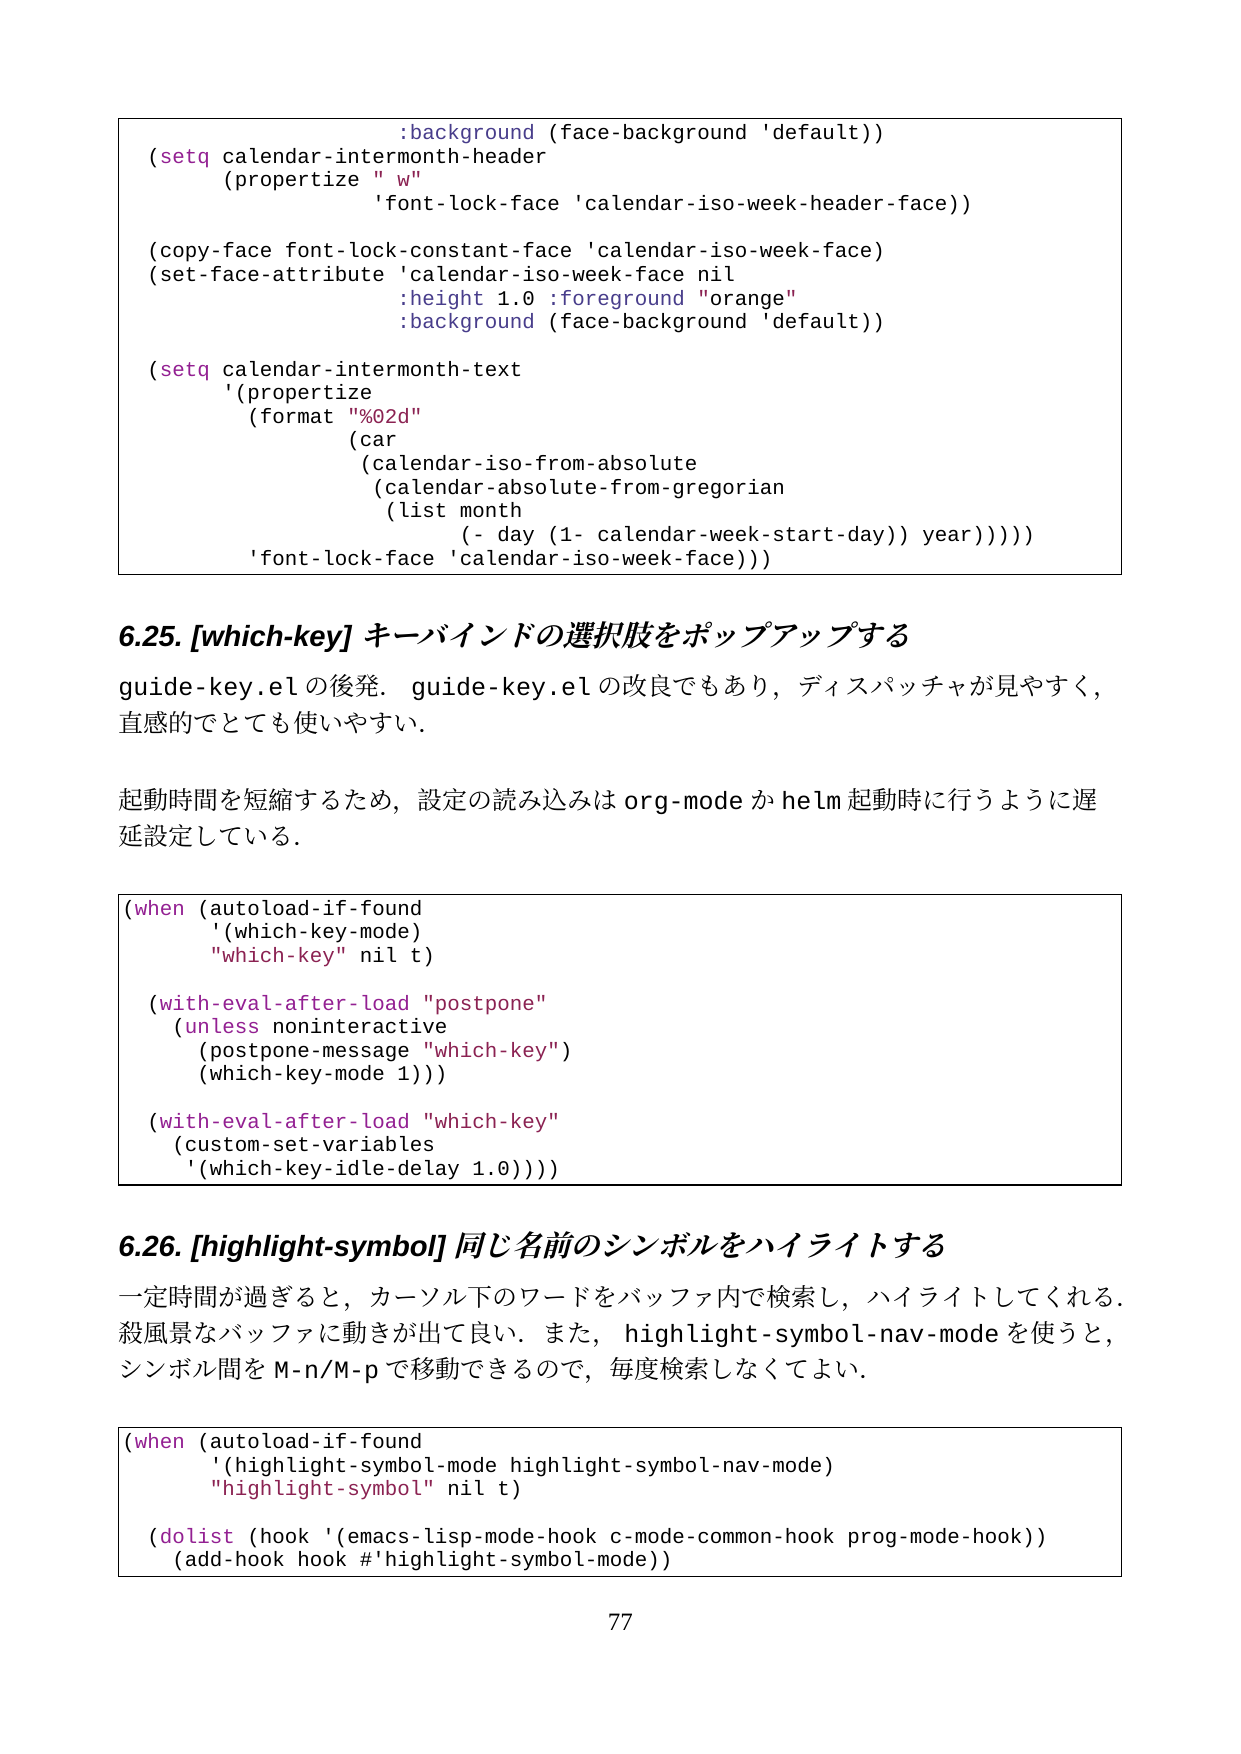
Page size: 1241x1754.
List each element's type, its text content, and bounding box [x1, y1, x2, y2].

text (propertize " w" [119, 165, 1121, 189]
text (format "%02d" [119, 402, 1121, 426]
text 一定時間が過ぎると，カーソル下のワードをバッファ内で検索し，ハイライトしてくれる．殺風景なバッファに動きが出て良い．また， highlight-symbol-nav-mode を使うと，シンボル間を M-n/M-p で移動できるので，毎度検索しなくてよい． [118, 1277, 1122, 1414]
text (unless noninteractive [119, 1012, 1121, 1036]
text (setq calendar-intermonth-text [119, 354, 1121, 378]
text 'font-lock-face 'calendar-iso-week-face))) [119, 544, 1121, 574]
text (which-key-mode 1))) [119, 1059, 1121, 1083]
text "highlight-symbol" nil t) [119, 1474, 1121, 1498]
text guide-key.el の後発． guide-key.el の改良でもあり，ディスパッチャが見やすく，直感的でとても使いやすい． [118, 667, 1122, 768]
subtitle [which-key] キーバインドの選択肢をポップアップする [118, 613, 1122, 654]
text 'font-lock-face 'calendar-iso-week-header-face)) [119, 189, 1121, 213]
text (add-hook hook #'highlight-symbol-mode)) [119, 1545, 1121, 1576]
text (calendar-absolute-from-gregorian [119, 473, 1121, 496]
text (copy-face font-lock-constant-face 'calendar-iso-week-face) [119, 236, 1121, 260]
text "which-key" nil t) [119, 941, 1121, 965]
subtitle [highlight-symbol] 同じ名前のシンボルをハイライトする [118, 1223, 1122, 1265]
text :height 1.0 :foreground "orange" [119, 284, 1121, 307]
text (when (autoload-if-found [119, 895, 1121, 918]
text (setq calendar-intermonth-header [119, 142, 1121, 165]
text :background (face-background 'default)) [119, 307, 1121, 331]
text '(highlight-symbol-mode highlight-symbol-nav-mode) [119, 1451, 1121, 1474]
text :background (face-background 'default)) [119, 119, 1121, 142]
text (car [119, 426, 1121, 449]
text '(which-key-idle-delay 1.0)))) [119, 1154, 1121, 1184]
text (list month [119, 496, 1121, 520]
text (with-eval-after-load "postpone" [119, 988, 1121, 1012]
text (with-eval-after-load "which-key" [119, 1107, 1121, 1130]
text (calendar-iso-from-absolute [119, 449, 1121, 473]
text (dolist (hook '(emacs-lisp-mode-hook c-mode-common-hook prog-mode-hook)) [119, 1522, 1121, 1545]
text 起動時間を短縮するため，設定の読み込みは org-mode か helm 起動時に行うように遅延設定している． [118, 781, 1122, 881]
text '(which-key-mode) [119, 918, 1121, 941]
text '(propertize [119, 378, 1121, 402]
text (custom-set-variables [119, 1130, 1121, 1154]
text (when (autoload-if-found [119, 1428, 1121, 1451]
text (set-face-attribute 'calendar-iso-week-face nil [119, 260, 1121, 284]
text (- day (1- calendar-week-start-day)) year))))) [119, 520, 1121, 544]
text (postpone-message "which-key") [119, 1036, 1121, 1059]
